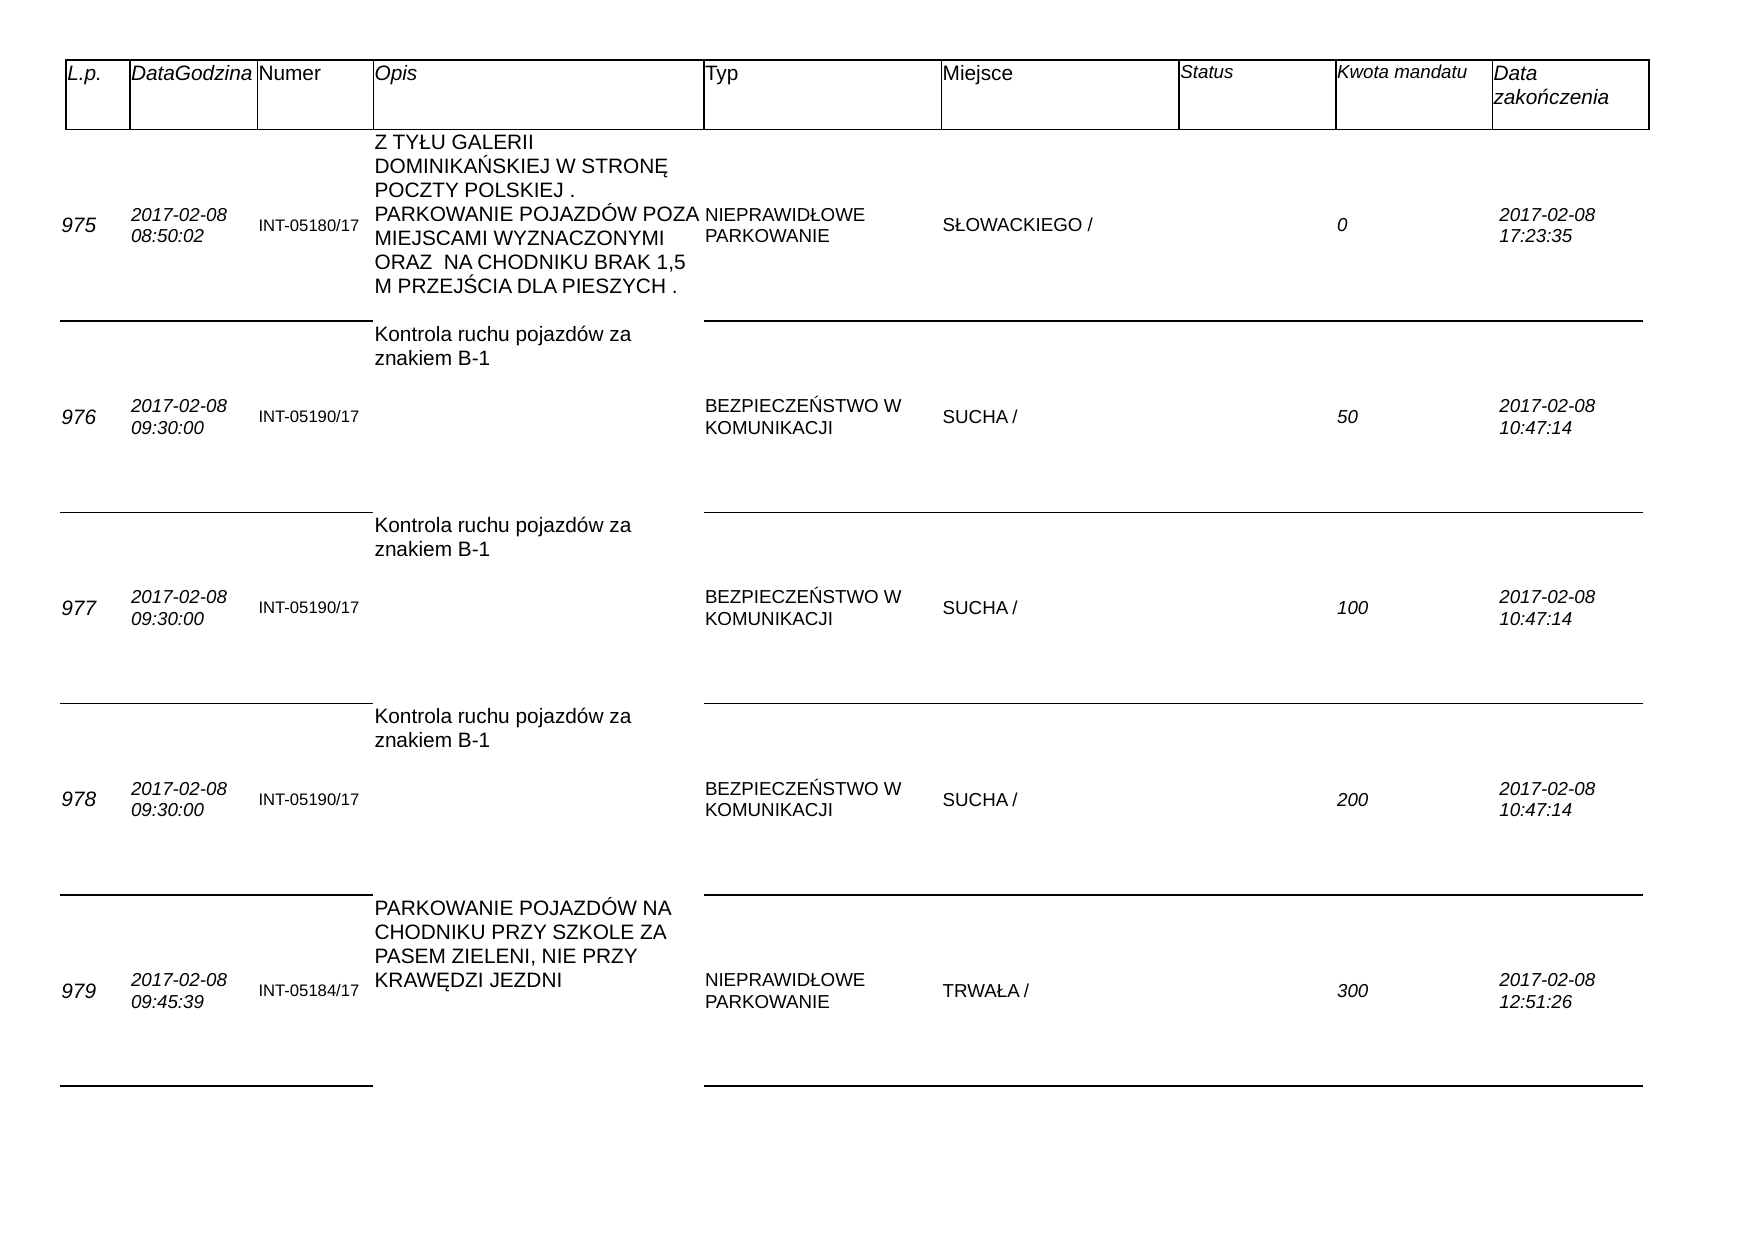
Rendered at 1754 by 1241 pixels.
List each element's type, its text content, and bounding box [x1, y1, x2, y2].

table_cell [1643, 703, 1649, 894]
table_cell 2017-02-08 10:47:14 [1498, 322, 1643, 511]
table_cell BEZPIECZEŃSTWO W KOMUNIKACJI [704, 513, 941, 703]
table_cell SUCHA / [941, 704, 1179, 894]
table_cell Kontrola ruchu pojazdów za znakiem B-1 [373, 703, 704, 894]
table_header [60, 59, 65, 129]
table_cell 978 [60, 704, 130, 894]
table_cell 977 [60, 513, 130, 703]
table_cell 100 [1336, 513, 1498, 703]
table_cell [1643, 130, 1649, 320]
table_cell SUCHA / [941, 322, 1179, 511]
table_cell 50 [1336, 322, 1498, 511]
table_cell [1179, 322, 1336, 511]
table_cell [1179, 513, 1336, 703]
table_cell 2017-02-08 09:30:00 [130, 513, 257, 703]
table_cell NIEPRAWIDŁOWE PARKOWANIE [704, 130, 941, 320]
table_cell 2017-02-08 12:51:26 [1498, 896, 1643, 1085]
table_cell [1643, 320, 1649, 511]
table_cell 2017-02-08 08:50:02 [130, 130, 257, 320]
table_cell BEZPIECZEŃSTWO W KOMUNIKACJI [704, 704, 941, 894]
table_cell 2017-02-08 09:30:00 [130, 322, 257, 511]
table_header Miejsce [942, 61, 1178, 129]
table_cell 979 [60, 896, 130, 1085]
table_cell 2017-02-08 09:30:00 [130, 704, 257, 894]
table_cell 975 [60, 129, 130, 320]
table_header Typ [705, 61, 941, 129]
table_cell 0 [1336, 130, 1498, 320]
table_cell NIEPRAWIDŁOWE PARKOWANIE [704, 896, 941, 1085]
table_cell Kontrola ruchu pojazdów za znakiem B-1 [373, 320, 704, 511]
table_cell INT-05190/17 [257, 322, 373, 511]
table_cell 976 [60, 322, 130, 511]
table_cell Kontrola ruchu pojazdów za znakiem B-1 [373, 511, 704, 703]
table_cell INT-05184/17 [257, 896, 373, 1085]
table_cell 2017-02-08 17:23:35 [1498, 130, 1643, 320]
table_cell INT-05180/17 [257, 130, 373, 320]
table_cell BEZPIECZEŃSTWO W KOMUNIKACJI [704, 322, 941, 511]
table_cell Z TYŁU GALERII DOMINIKAŃSKIEJ W STRONĘ POCZTY POLSKIEJ . PARKOWANIE POJAZDÓW POZA MIEJSCAMI WYZNACZONYMI ORAZ NA CHODNIKU BRAK 1,5 M PRZEJŚCIA DLA PIESZYCH . [373, 130, 704, 320]
table_cell [1179, 704, 1336, 894]
table_cell PARKOWANIE POJAZDÓW NA CHODNIKU PRZY SZKOLE ZA PASEM ZIELENI, NIE PRZY KRAWĘDZI JEZDNI [373, 894, 704, 1085]
table_cell 200 [1336, 704, 1498, 894]
table_cell [1179, 896, 1336, 1085]
table_cell SUCHA / [941, 513, 1179, 703]
table_header Opis [374, 61, 703, 129]
table_cell 2017-02-08 09:45:39 [130, 896, 257, 1085]
table_cell INT-05190/17 [257, 513, 373, 703]
table_cell [1643, 511, 1649, 703]
table_cell SŁOWACKIEGO / [941, 130, 1179, 320]
table_cell 2017-02-08 10:47:14 [1498, 513, 1643, 703]
table_header Kwota mandatu [1337, 61, 1492, 129]
table_header L.p. [67, 61, 129, 129]
table_cell 300 [1336, 896, 1498, 1085]
table_cell TRWAŁA / [941, 896, 1179, 1085]
table_cell [1179, 130, 1336, 320]
table_header Status [1180, 61, 1335, 129]
table_header DataGodzina [131, 61, 257, 129]
table_cell INT-05190/17 [257, 704, 373, 894]
table_cell 2017-02-08 10:47:14 [1498, 704, 1643, 894]
table_cell [1643, 894, 1649, 1085]
table_header Data zakończenia [1493, 61, 1648, 129]
table_header Numer [258, 61, 373, 129]
